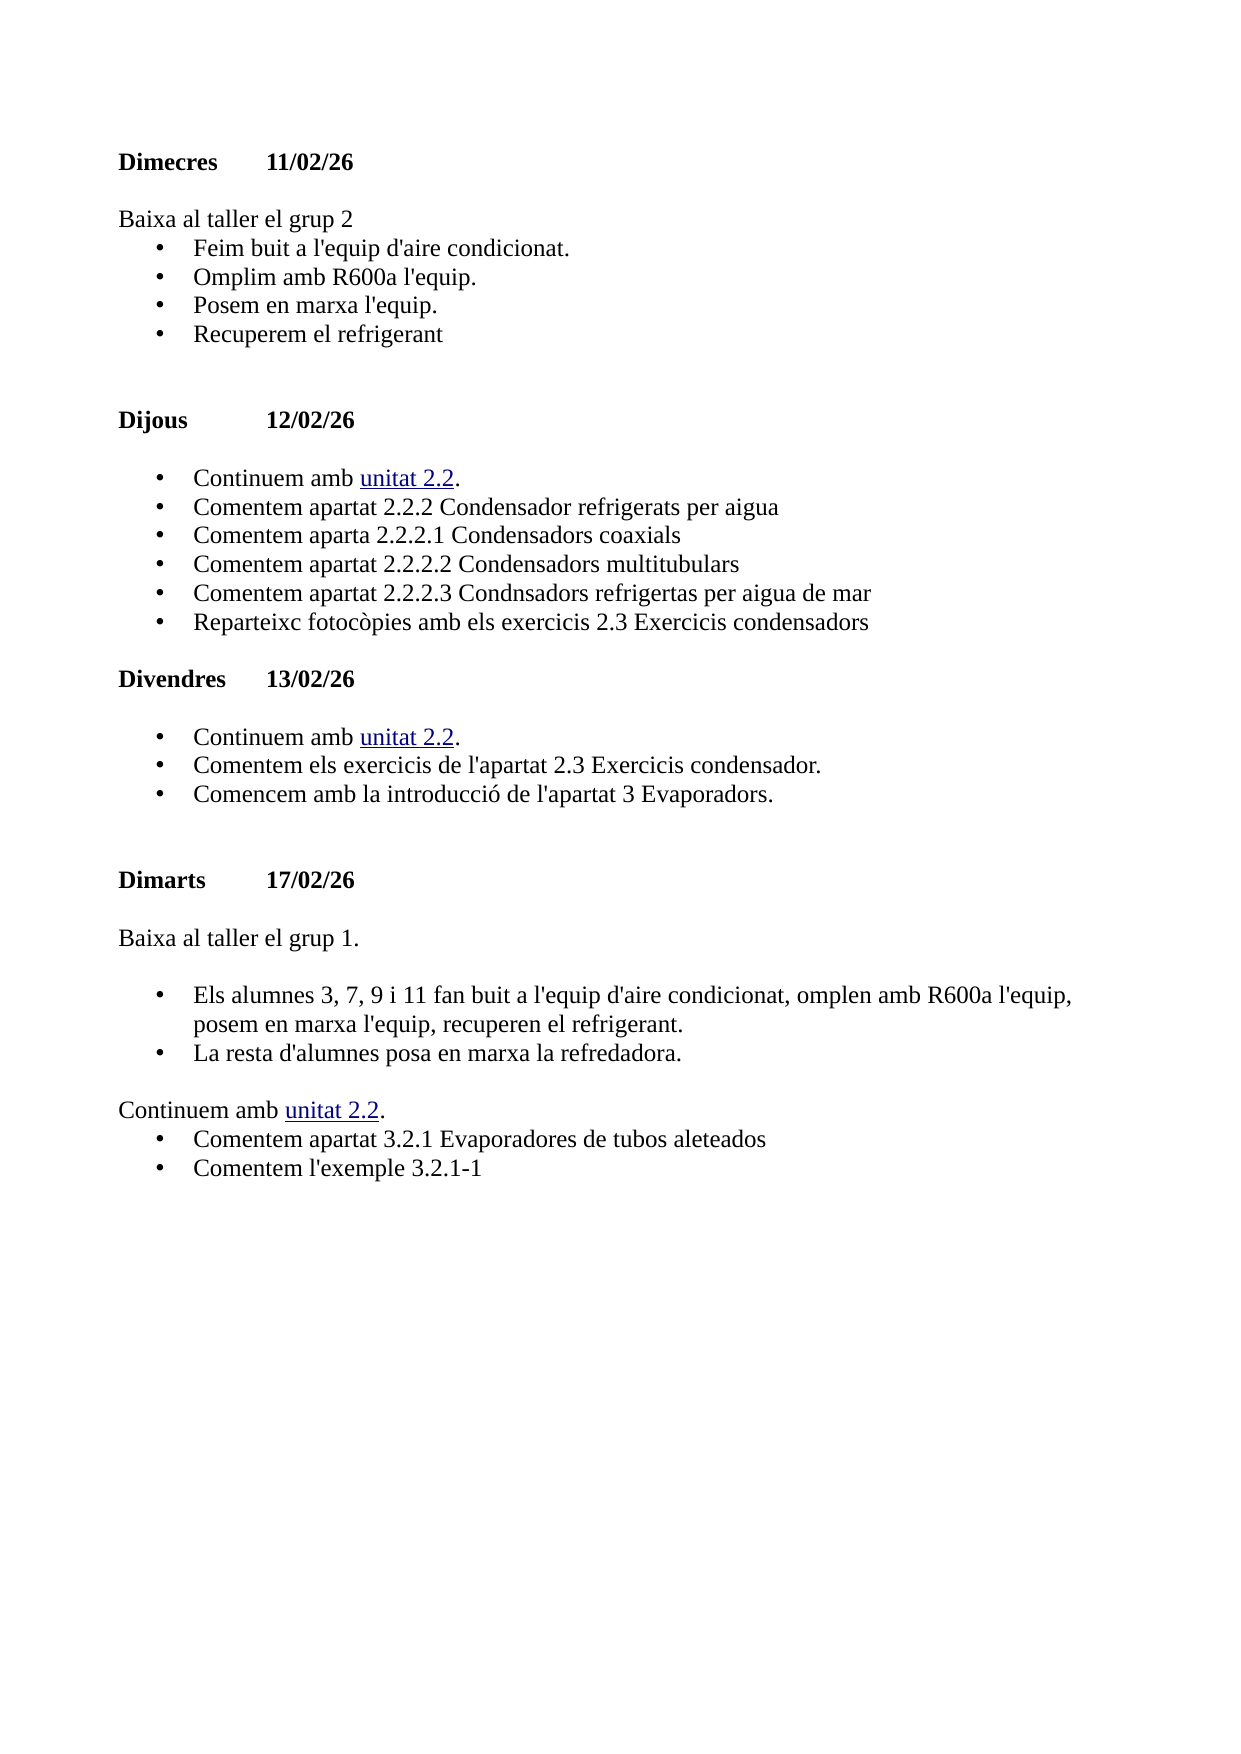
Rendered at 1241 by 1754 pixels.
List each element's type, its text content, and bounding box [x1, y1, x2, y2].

list Continuem amb unitat 2.2. [156, 722, 1122, 751]
list Comentem apartat 2.2.2.2 Condensadors multitubulars [156, 549, 1122, 578]
text Baixa al taller el grup 2 [118, 204, 1122, 233]
list Comentem els exercicis de l'apartat 2.3 Exercicis condensador. [156, 751, 1122, 779]
list Continuem amb unitat 2.2. [156, 463, 1122, 492]
list Comentem apartat 3.2.1 Evaporadores de tubos aleteados [156, 1124, 1122, 1153]
text Dijous 12/02/26 [118, 406, 1122, 434]
list Comencem amb la introducció de l'apartat 3 Evaporadors. [156, 779, 1122, 808]
text Continuem amb unitat 2.2. [118, 1096, 1122, 1124]
list Comentem apartat 2.2.2 Condensador refrigerats per aigua [156, 492, 1122, 521]
text Divendres 13/02/26 [118, 664, 1122, 693]
list Reparteixc fotocòpies amb els exercicis 2.3 Exercicis condensadors [156, 607, 1122, 636]
list Comentem apartat 2.2.2.3 Condnsadors refrigertas per aigua de mar [156, 578, 1122, 607]
list Omplim amb R600a l'equip. [156, 262, 1122, 291]
list Comentem l'exemple 3.2.1-1 [156, 1153, 1122, 1182]
text Dimecres 11/02/26 [118, 147, 1122, 176]
list La resta d'alumnes posa en marxa la refredadora. [156, 1038, 1122, 1067]
list Feim buit a l'equip d'aire condicionat. [156, 233, 1122, 262]
text Dimarts 17/02/26 [118, 866, 1122, 894]
list Posem en marxa l'equip. [156, 291, 1122, 319]
list Comentem aparta 2.2.2.1 Condensadors coaxials [156, 521, 1122, 549]
list Els alumnes 3, 7, 9 i 11 fan buit a l'equip d'aire condicionat, omplen amb R600a l'equip, posem en marxa l'equip, recuperen el refrigerant. [156, 981, 1122, 1038]
list Recuperem el refrigerant [156, 319, 1122, 348]
text Baixa al taller el grup 1. [118, 923, 1122, 952]
